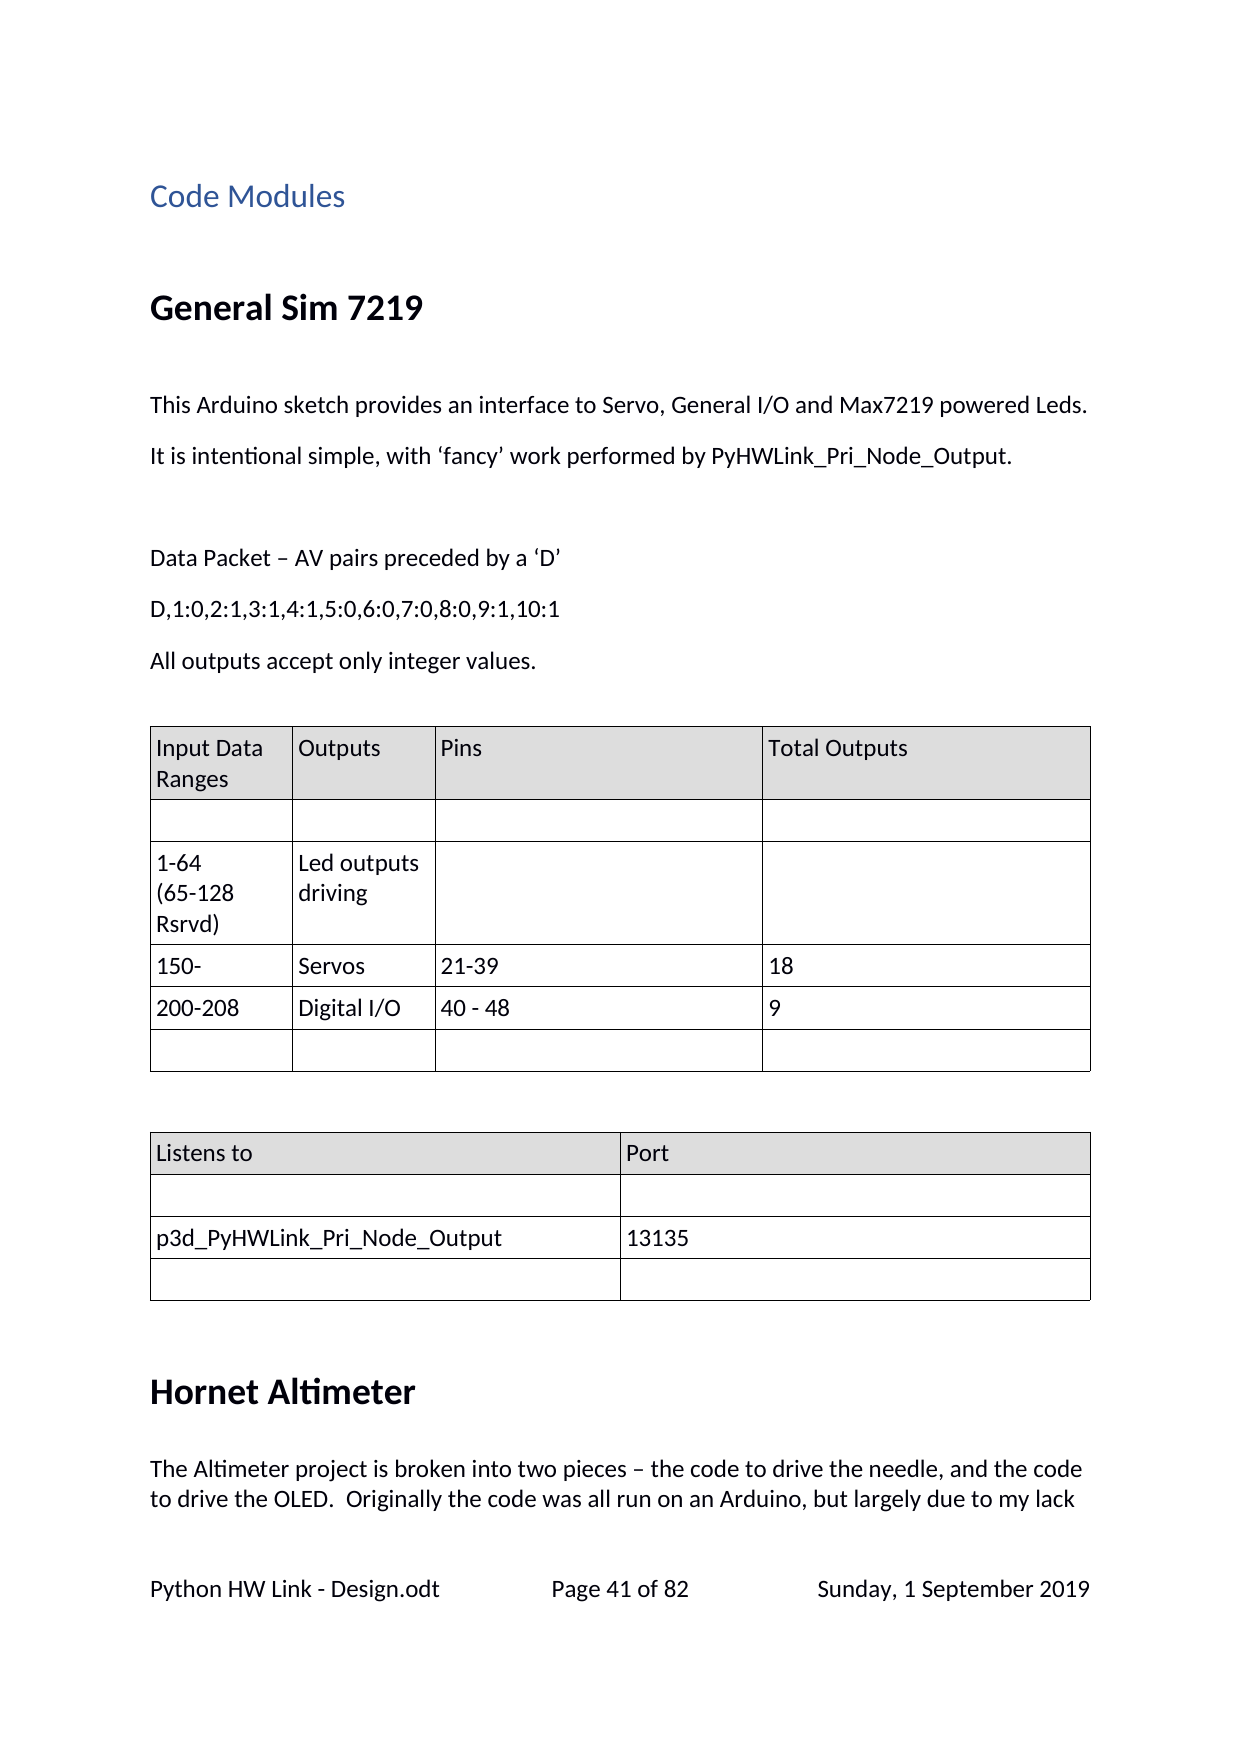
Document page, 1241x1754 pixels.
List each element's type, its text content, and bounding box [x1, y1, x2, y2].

table_cell p3d_PyHWLink_Pri_Node_Output [151, 1217, 620, 1258]
table_cell [436, 842, 762, 944]
table_cell Servos [293, 945, 435, 986]
table_cell [151, 1030, 292, 1071]
table_header Input Data Ranges [151, 727, 292, 799]
text D,1:0,2:1,3:1,4:1,5:0,6:0,7:0,8:0,9:1,10:1 [150, 594, 1090, 624]
table_cell Led outputs driving [293, 842, 435, 944]
table_cell [436, 1030, 762, 1071]
text It is intentional simple, with ‘fancy’ work performed by PyHWLink_Pri_Node_Output. [150, 440, 1090, 471]
table_cell [151, 1175, 620, 1216]
table_cell [621, 1175, 1090, 1216]
table_cell [621, 1259, 1090, 1300]
table_cell 18 [763, 945, 1090, 986]
text Data Packet – AV pairs preceded by a ‘D’ [150, 542, 1090, 573]
table_cell 9 [763, 987, 1090, 1028]
table_cell 13135 [621, 1217, 1090, 1258]
table_cell [763, 800, 1090, 841]
table_header Outputs [293, 727, 435, 799]
table_cell 1-64 (65-128 Rsrvd) [151, 842, 292, 944]
table_cell [436, 800, 762, 841]
table_header Listens to [151, 1133, 620, 1174]
text This Arduino sketch provides an interface to Servo, General I/O and Max7219 powered Leds. [150, 389, 1090, 419]
table_cell [293, 1030, 435, 1071]
table_cell 150- [151, 945, 292, 986]
text The Altimeter project is broken into two pieces – the code to drive the needle, and the code to drive the OLED. Originally the code was all run on an Arduino, but largely due to my lack [150, 1453, 1090, 1514]
subtitle General Sim 7219 [150, 284, 1090, 329]
table_cell Digital I/O [293, 987, 435, 1028]
table_cell [763, 842, 1090, 944]
subtitle Code Modules [150, 175, 1090, 216]
table_header Total Outputs [763, 727, 1090, 799]
table_cell 40 - 48 [436, 987, 762, 1028]
text All outputs accept only integer values. [150, 645, 1090, 675]
table_cell 21-39 [436, 945, 762, 986]
table_cell [293, 800, 435, 841]
table_cell [763, 1030, 1090, 1071]
table_cell [151, 1259, 620, 1300]
table_header Pins [436, 727, 762, 799]
table_cell [151, 800, 292, 841]
subtitle Hornet Altimeter [150, 1368, 1090, 1414]
table_header Port [621, 1133, 1090, 1174]
table_cell 200-208 [151, 987, 292, 1028]
